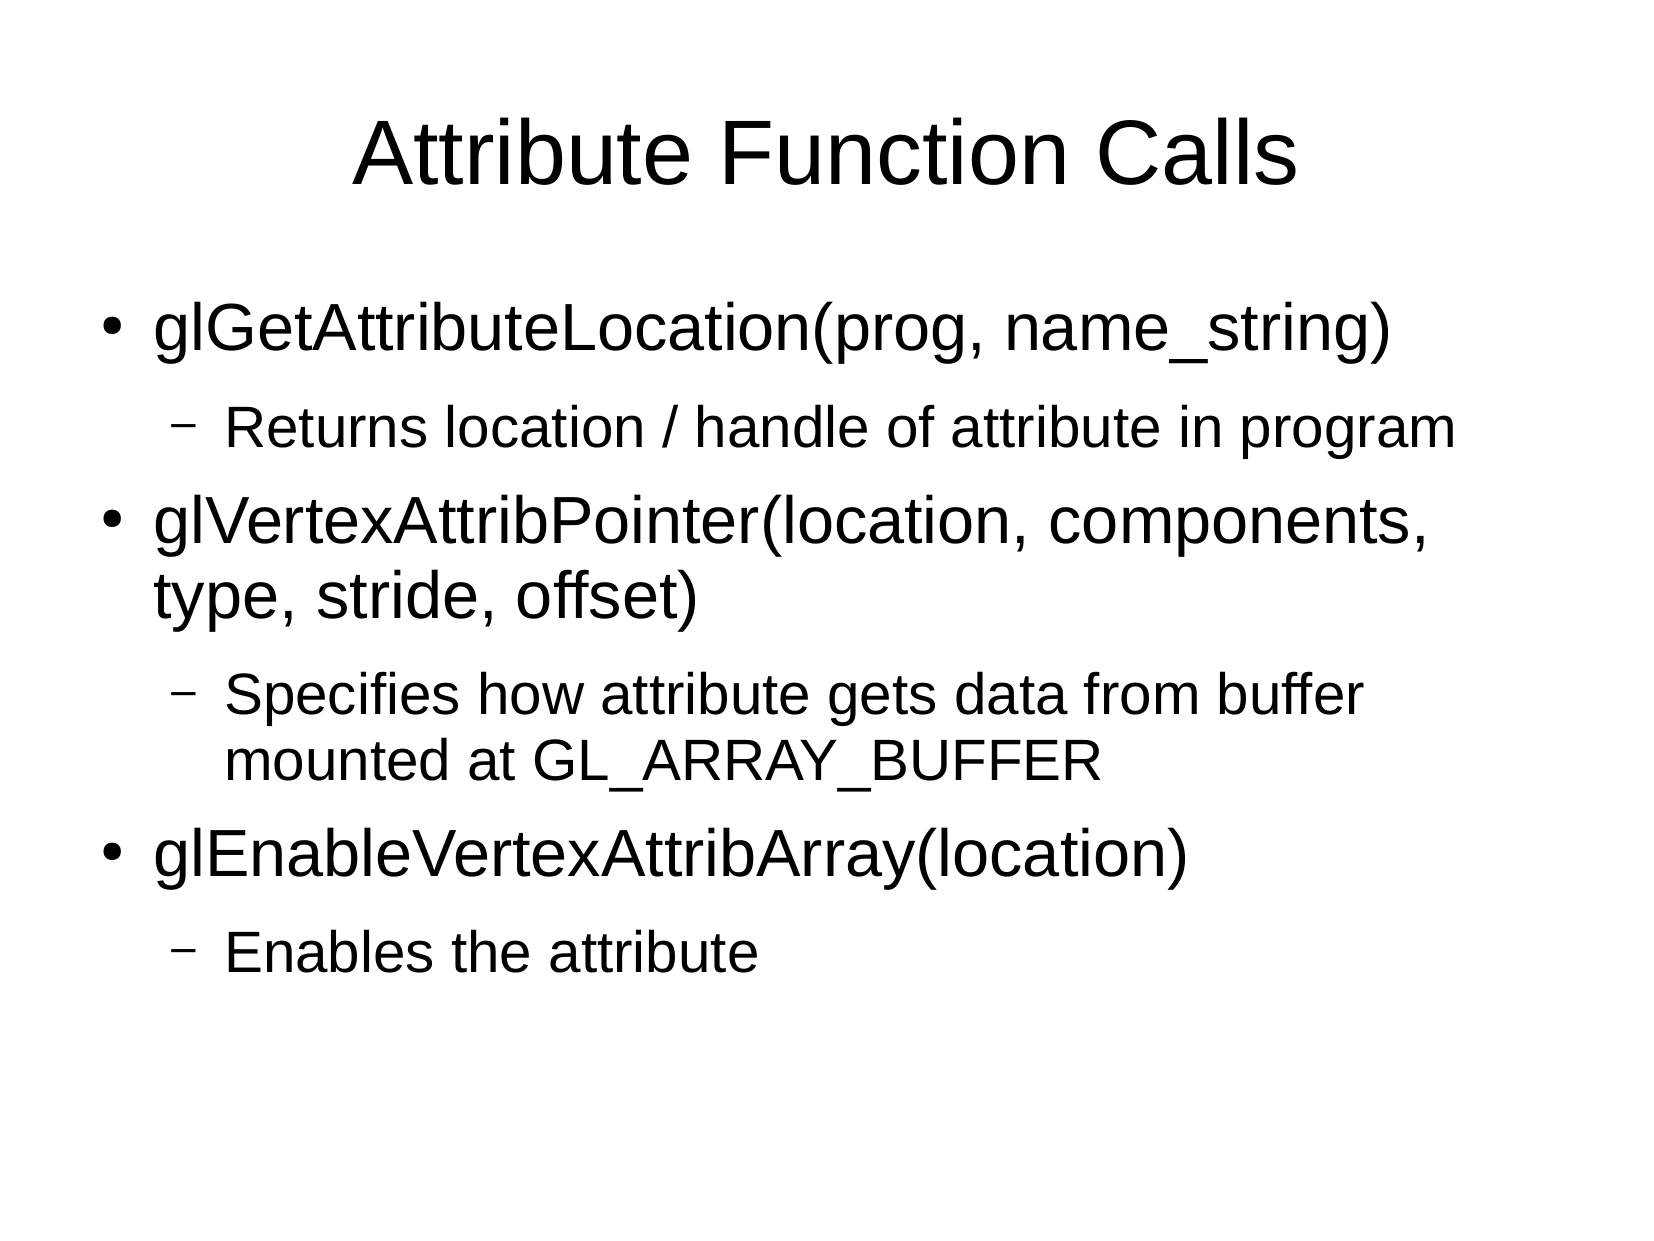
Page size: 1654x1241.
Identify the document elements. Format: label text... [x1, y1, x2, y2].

title Attribute Function Calls [82, 49, 1571, 257]
list glGetAttributeLocation(prog, name_string) Returns location / handle of attribute in program glVertexAttribPointer(location, components, type, stride, offset) Specifies how attribute gets data from buffer mounted at GL_ARRAY_BUFFER glEnableVertexAttribArray(location) Enables the attribute [82, 290, 1538, 1010]
